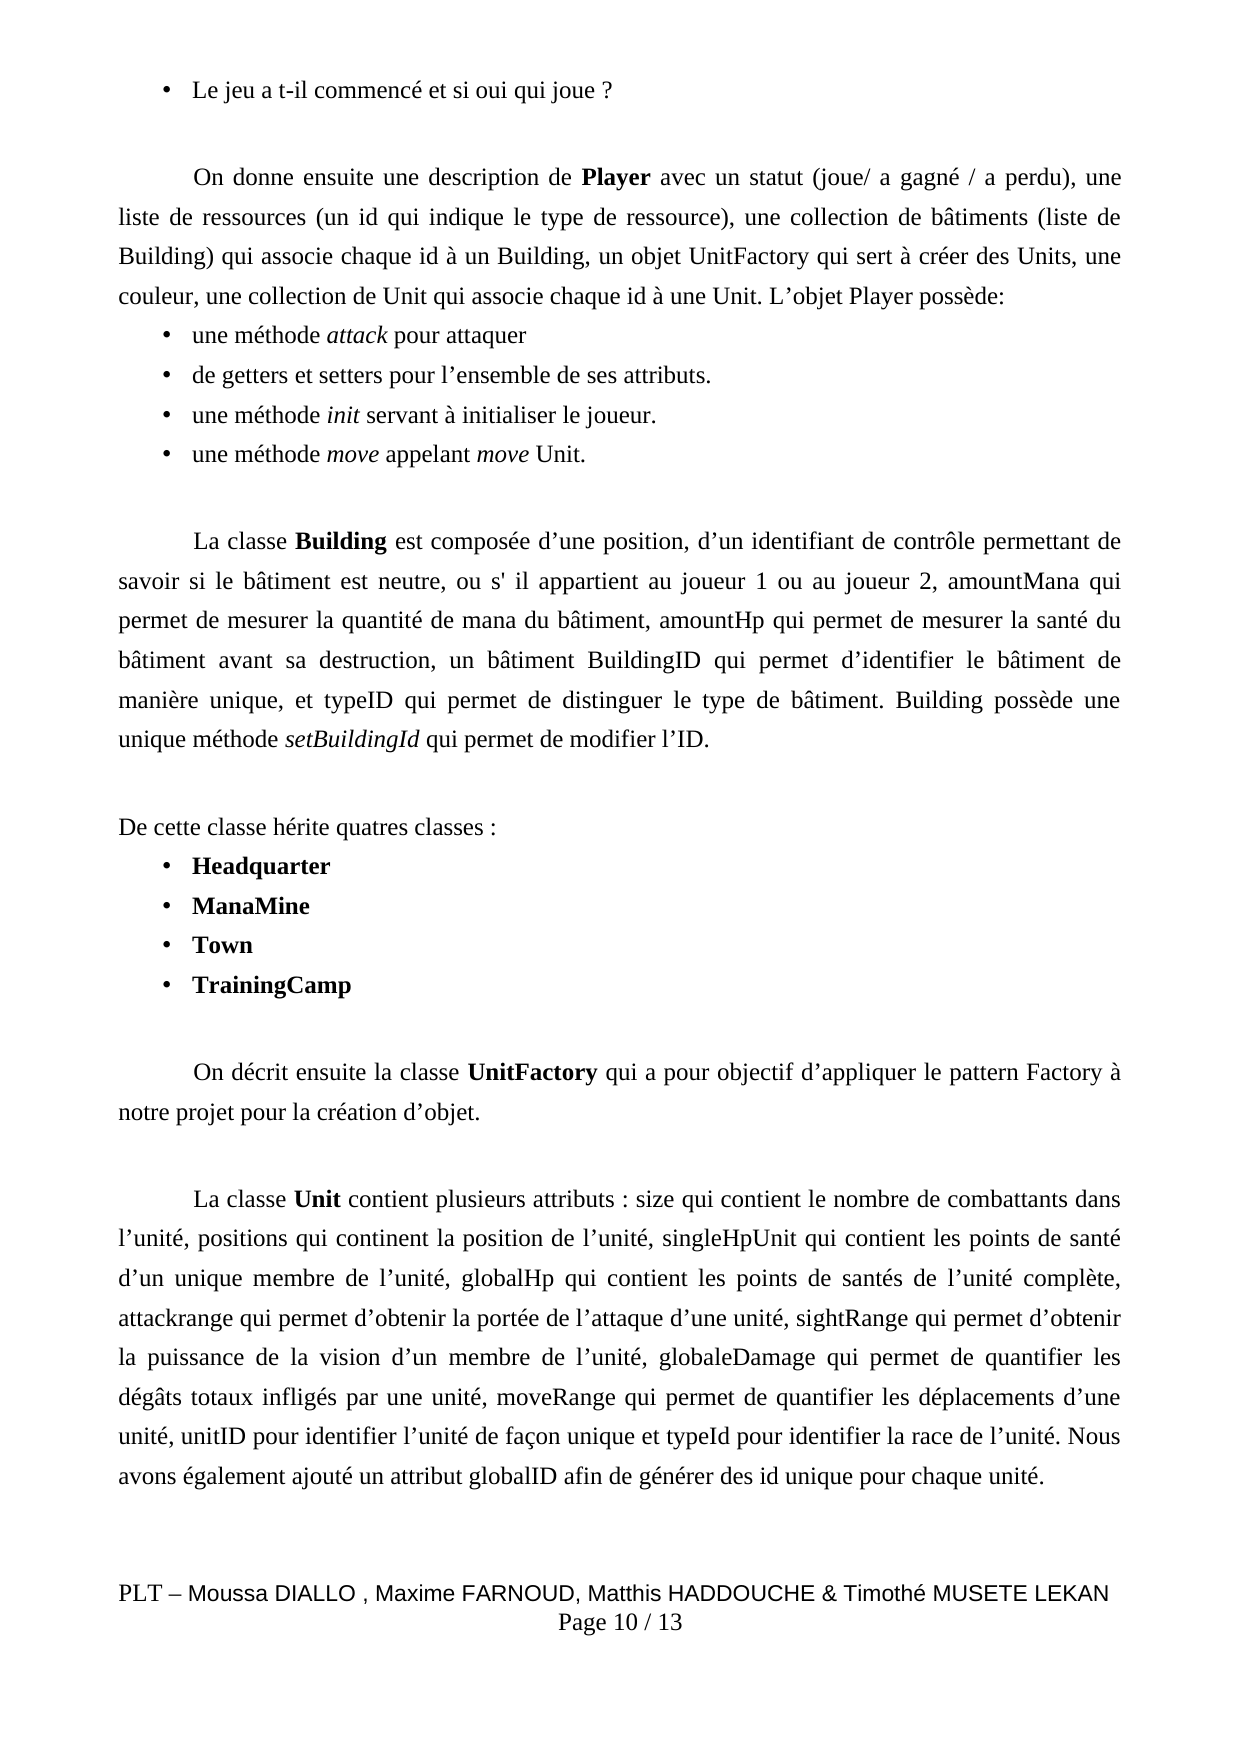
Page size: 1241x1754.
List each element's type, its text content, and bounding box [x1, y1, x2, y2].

text On décrit ensuite la classe UnitFactory qui a pour objectif d’appliquer le pattern Factory à notre projet pour la création d’objet. [118, 1057, 1122, 1125]
text On donne ensuite une description de Player avec un statut (joue/ a gagné / a perdu), une liste de ressources (un id qui indique le type de ressource), une collection de bâtiments (liste de Building) qui associe chaque id à un Building, un objet UnitFactory qui sert à créer des Units, une couleur, une collection de Unit qui associe chaque id à une Unit. L’objet Player possède: [118, 162, 1122, 310]
list ManaMine [162, 891, 1122, 919]
list Headquarter [162, 851, 1122, 880]
list Le jeu a t-il commencé et si oui qui joue ? [162, 75, 1122, 104]
list une méthode attack pour attaquer [162, 321, 1122, 349]
list une méthode move appelant move Unit. [162, 439, 1122, 468]
list de getters et setters pour l’ensemble de ses attributs. [162, 360, 1122, 389]
list TrainingCamp [162, 970, 1122, 999]
text La classe Unit contient plusieurs attributs : size qui contient le nombre de combattants dans l’unité, positions qui continent la position de l’unité, singleHpUnit qui contient les points de santé d’un unique membre de l’unité, globalHp qui contient les points de santés de l’unité complète, attackrange qui permet d’obtenir la portée de l’attaque d’une unité, sightRange qui permet d’obtenir la puissance de la vision d’un membre de l’unité, globaleDamage qui permet de quantifier les dégâts totaux infligés par une unité, moveRange qui permet de quantifier les déplacements d’une unité, unitID pour identifier l’unité de façon unique et typeId pour identifier la race de l’unité. Nous avons également ajouté un attribut globalID afin de générer des id unique pour chaque unité. [118, 1184, 1122, 1490]
text La classe Building est composée d’une position, d’un identifiant de contrôle permettant de savoir si le bâtiment est neutre, ou s' il appartient au joueur 1 ou au joueur 2, amountMana qui permet de mesurer la quantité de mana du bâtiment, amountHp qui permet de mesurer la santé du bâtiment avant sa destruction, un bâtiment BuildingID qui permet d’identifier le bâtiment de manière unique, et typeID qui permet de distinguer le type de bâtiment. Building possède une unique méthode setBuildingId qui permet de modifier l’ID. [118, 526, 1122, 753]
list Town [162, 930, 1122, 959]
text De cette classe hérite quatres classes : [118, 812, 1122, 840]
list une méthode init servant à initialiser le joueur. [162, 400, 1122, 428]
